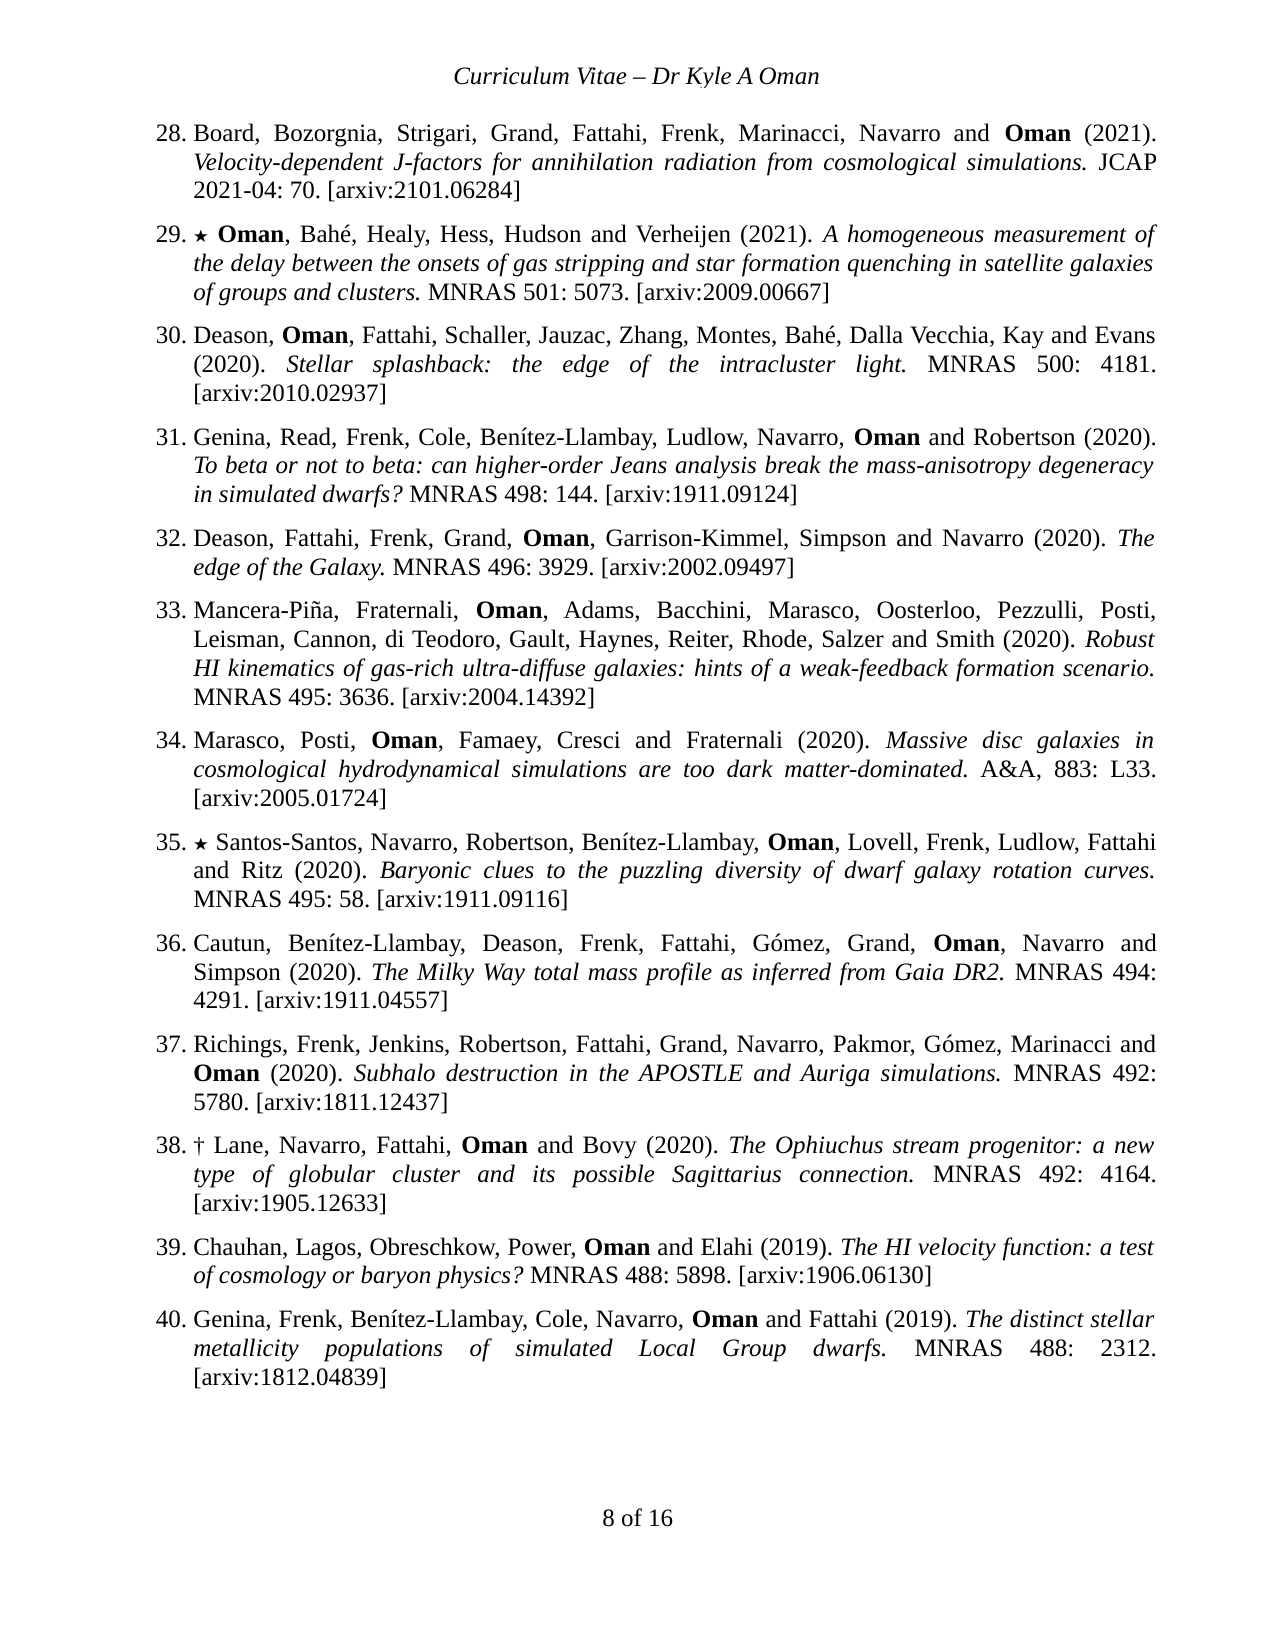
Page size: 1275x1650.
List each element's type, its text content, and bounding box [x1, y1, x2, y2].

list Genina, Frenk, Benítez-Llambay, Cole, Navarro, Oman and Fattahi (2019). The distinct stellar metallicity populations of simulated Local Group dwarfs. MNRAS 488: 2312. [arxiv:1812.04839] [156, 1304, 1157, 1390]
list Richings, Frenk, Jenkins, Robertson, Fattahi, Grand, Navarro, Pakmor, Gómez, Marinacci and Oman (2020). Subhalo destruction in the APOSTLE and Auriga simulations. MNRAS 492: 5780. [arxiv:1811.12437] [156, 1029, 1157, 1115]
list Chauhan, Lagos, Obreschkow, Power, Oman and Elahi (2019). The HI velocity function: a test of cosmology or baryon physics? MNRAS 488: 5898. [arxiv:1906.06130] [156, 1232, 1157, 1289]
list Mancera-Piña, Fraternali, Oman, Adams, Bacchini, Marasco, Oosterloo, Pezzulli, Posti, Leisman, Cannon, di Teodoro, Gault, Haynes, Reiter, Rhode, Salzer and Smith (2020). Robust HI kinematics of gas-rich ultra-diffuse galaxies: hints of a weak-feedback formation scenario. MNRAS 495: 3636. [arxiv:2004.14392] [156, 595, 1157, 710]
list ★ Santos-Santos, Navarro, Robertson, Benítez-Llambay, Oman, Lovell, Frenk, Ludlow, Fattahi and Ritz (2020). Baryonic clues to the puzzling diversity of dwarf galaxy rotation curves. MNRAS 495: 58. [arxiv:1911.09116] [156, 827, 1157, 913]
list Deason, Fattahi, Frenk, Grand, Oman, Garrison-Kimmel, Simpson and Navarro (2020). The edge of the Galaxy. MNRAS 496: 3929. [arxiv:2002.09497] [156, 523, 1157, 580]
list ★ Oman, Bahé, Healy, Hess, Hudson and Verheijen (2021). A homogeneous measurement of the delay between the onsets of gas stripping and star formation quenching in satellite galaxies of groups and clusters. MNRAS 501: 5073. [arxiv:2009.00667] [156, 219, 1157, 305]
list † Lane, Navarro, Fattahi, Oman and Bovy (2020). The Ophiuchus stream progenitor: a new type of globular cluster and its possible Sagittarius connection. MNRAS 492: 4164. [arxiv:1905.12633] [156, 1130, 1157, 1217]
list Board, Bozorgnia, Strigari, Grand, Fattahi, Frenk, Marinacci, Navarro and Oman (2021). Velocity-dependent J-factors for annihilation radiation from cosmological simulations. JCAP 2021-04: 70. [arxiv:2101.06284] [156, 118, 1157, 204]
list Cautun, Benítez-Llambay, Deason, Frenk, Fattahi, Gómez, Grand, Oman, Navarro and Simpson (2020). The Milky Way total mass profile as inferred from Gaia DR2. MNRAS 494: 4291. [arxiv:1911.04557] [156, 928, 1157, 1014]
list Genina, Read, Frenk, Cole, Benítez-Llambay, Ludlow, Navarro, Oman and Robertson (2020). To beta or not to beta: can higher-order Jeans analysis break the mass-anisotropy degeneracy in simulated dwarfs? MNRAS 498: 144. [arxiv:1911.09124] [156, 422, 1157, 508]
list Marasco, Posti, Oman, Famaey, Cresci and Fraternali (2020). Massive disc galaxies in cosmological hydrodynamical simulations are too dark matter-dominated. A&A, 883: L33. [arxiv:2005.01724] [156, 725, 1157, 812]
list Deason, Oman, Fattahi, Schaller, Jauzac, Zhang, Montes, Bahé, Dalla Vecchia, Kay and Evans (2020). Stellar splashback: the edge of the intracluster light. MNRAS 500: 4181. [arxiv:2010.02937] [156, 320, 1157, 407]
